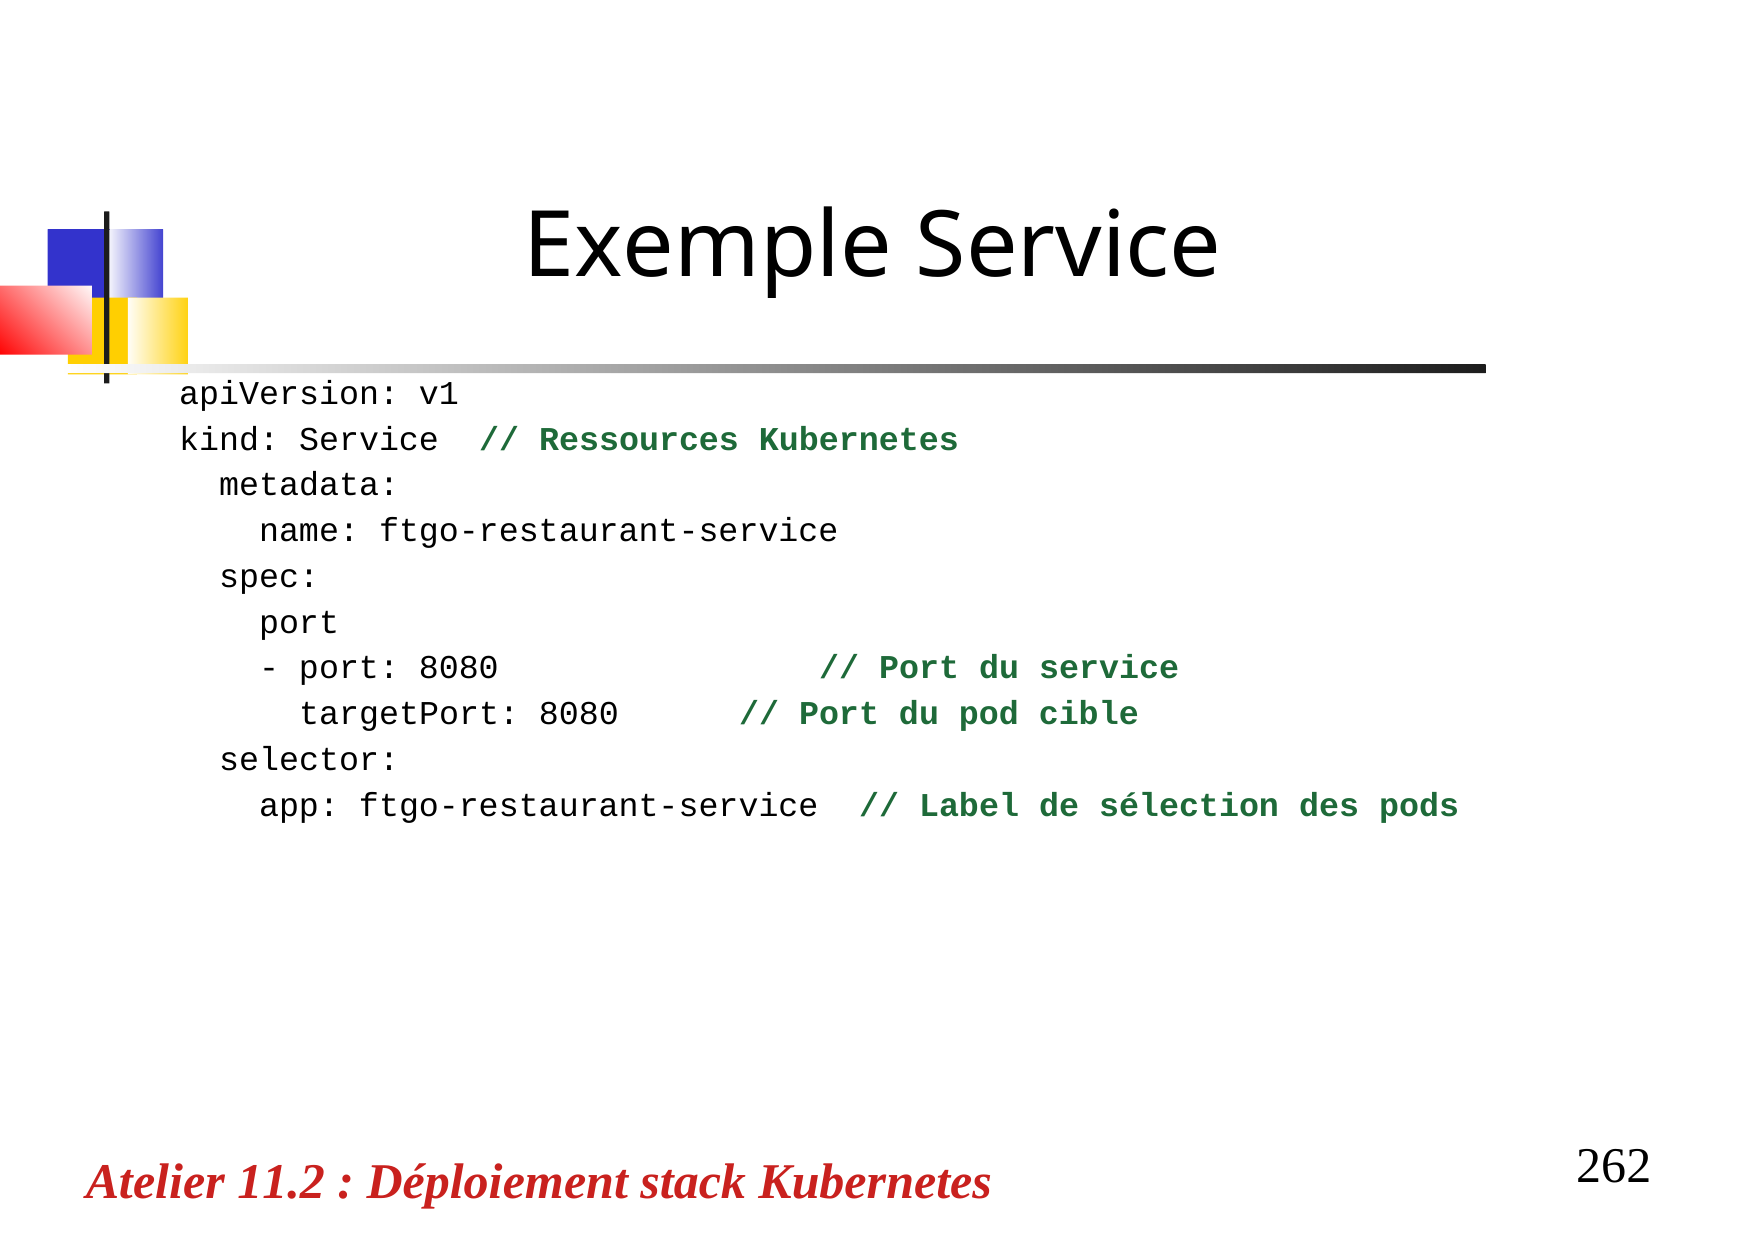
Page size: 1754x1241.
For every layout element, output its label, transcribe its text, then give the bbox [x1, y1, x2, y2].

text_box Atelier 11.2 : Déploiement stack Kubernetes [70, 1145, 1008, 1218]
title Exemple Service [179, 139, 1567, 351]
list apiVersion: v1 kind: Service // Ressources Kubernetes metadata: name: ftgo-restaurant-service spec: port - port: 8080 // Port du service targetPort: 8080 // Port du pod cible selector: app: ftgo-restaurant-service // Label de sélection des pods [179, 371, 1567, 1091]
